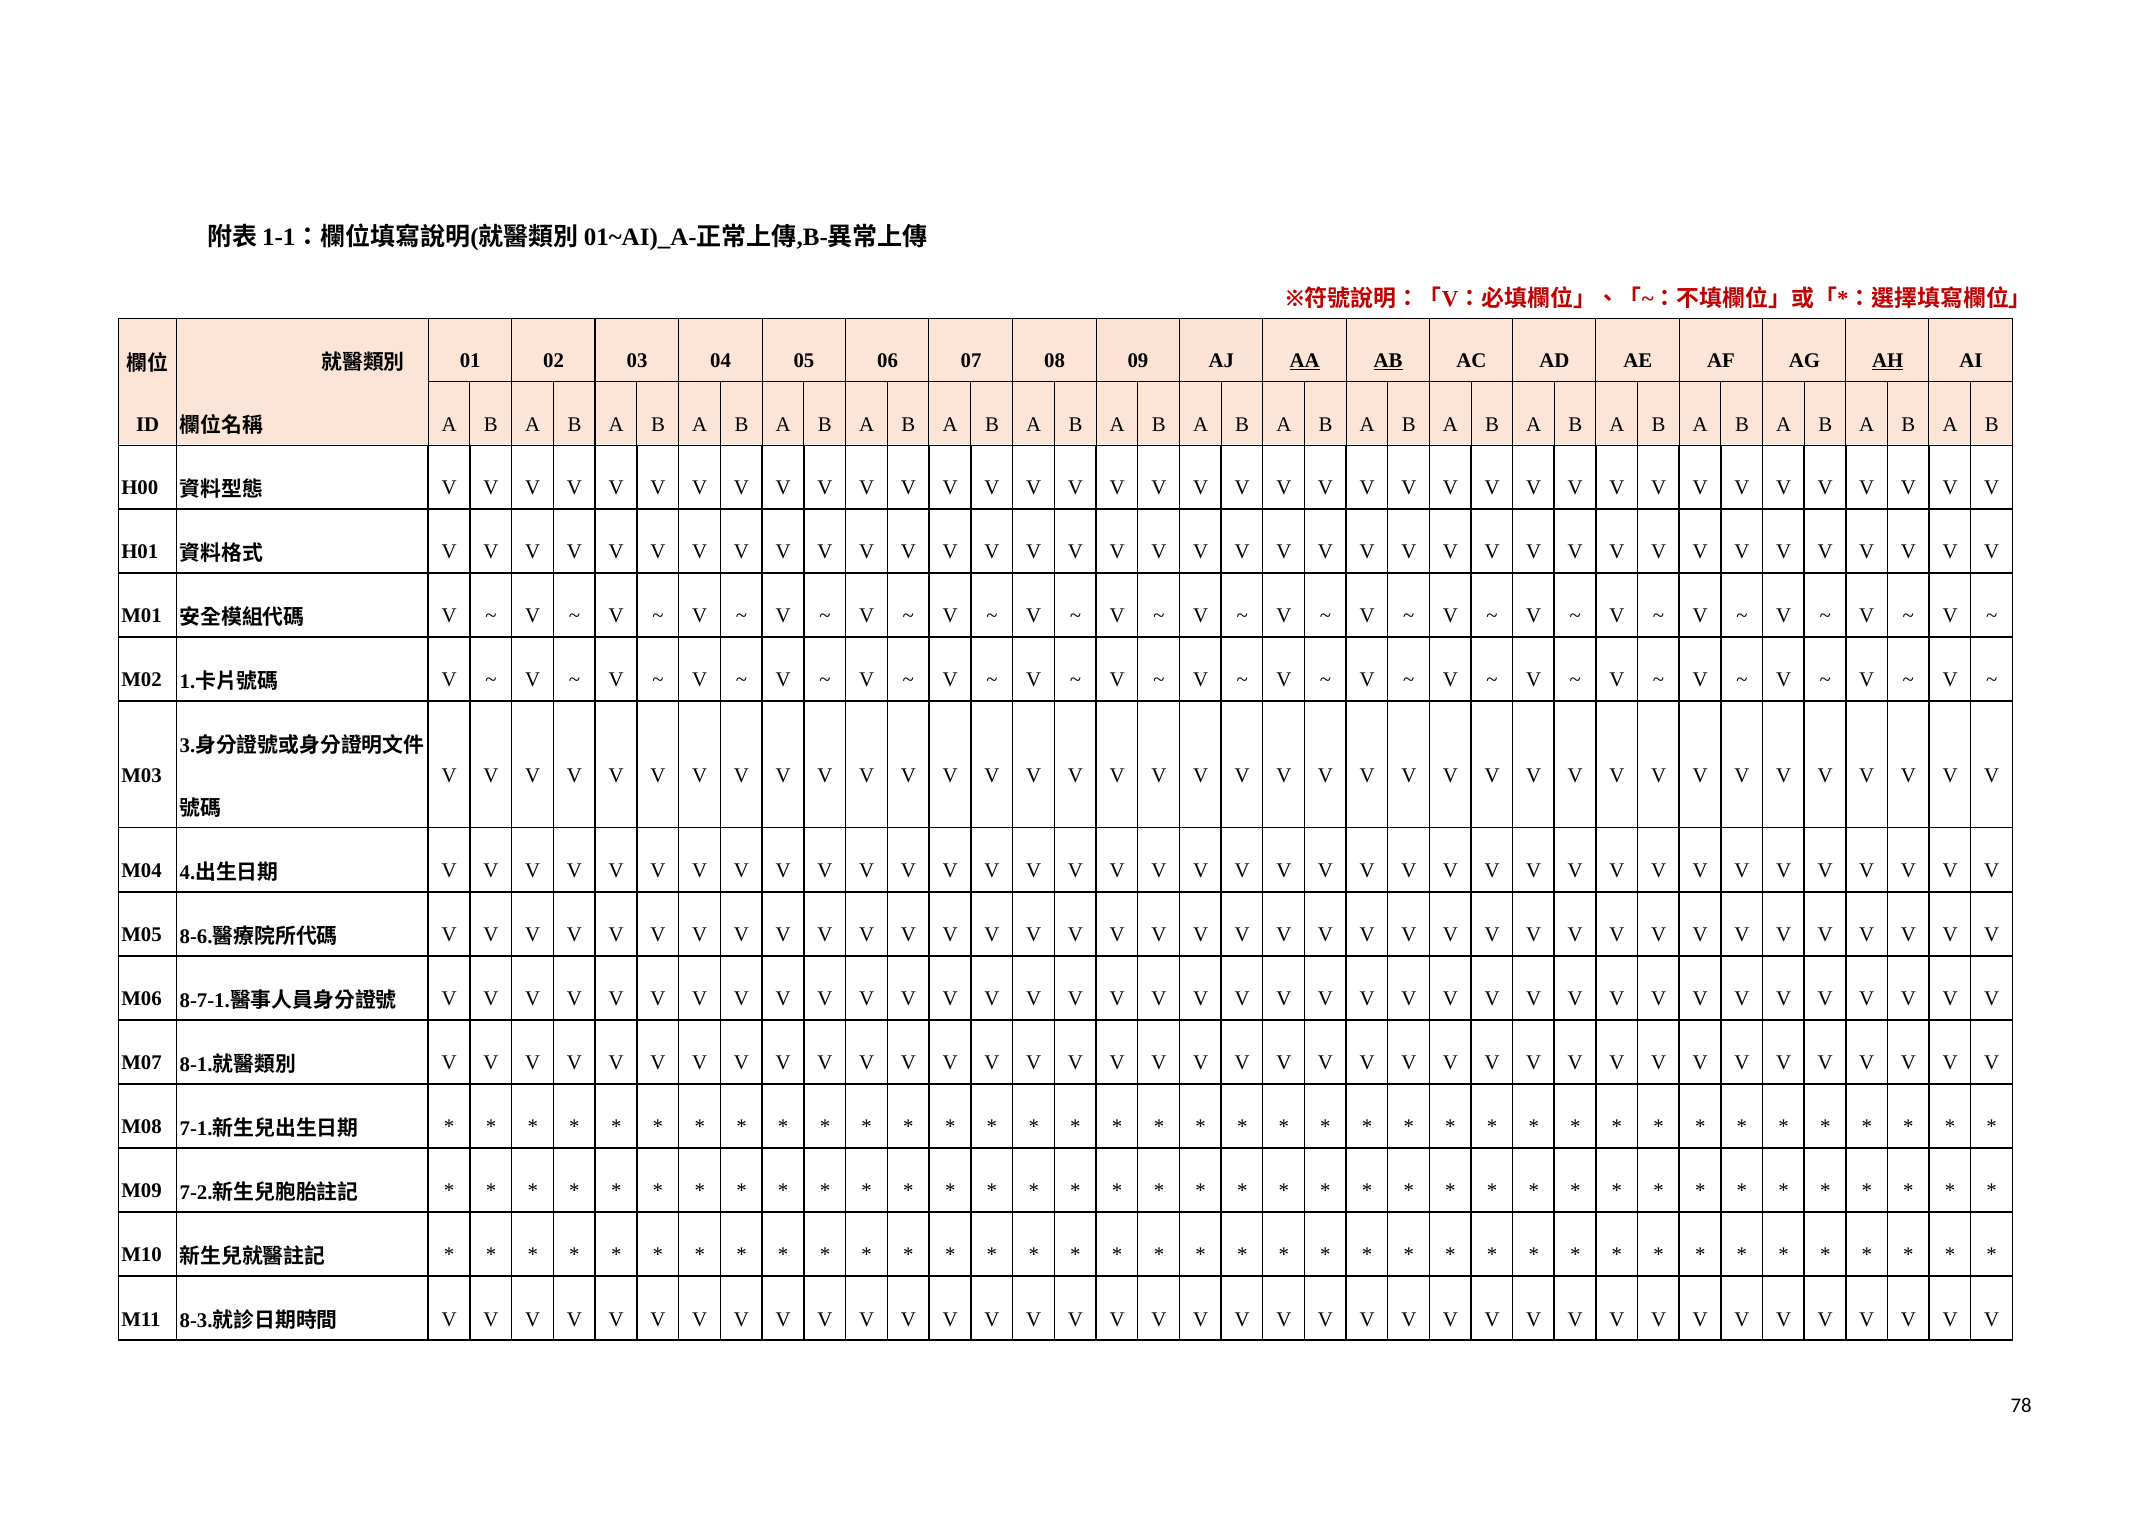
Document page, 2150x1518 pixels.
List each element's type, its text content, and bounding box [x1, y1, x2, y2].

table_cell V [1513, 510, 1553, 572]
table_cell V [1722, 828, 1762, 891]
table_cell V [1430, 957, 1470, 1019]
table_cell V [888, 1021, 928, 1083]
table_cell V [1138, 510, 1179, 572]
table_cell * [805, 1149, 845, 1211]
table_cell V [1305, 446, 1345, 508]
table_cell * [679, 1213, 720, 1275]
table_cell H00 [119, 446, 176, 508]
table_cell * [846, 1085, 887, 1147]
table_cell V [1638, 446, 1678, 508]
table_cell V [1263, 1021, 1304, 1083]
table_cell V [888, 446, 928, 508]
table_cell V [805, 1277, 845, 1339]
table_cell V [512, 638, 553, 700]
table_header 06 [846, 319, 928, 381]
table_cell * [429, 1149, 469, 1211]
table_cell V [972, 702, 1012, 827]
table_cell V [1430, 702, 1470, 827]
table_cell ~ [1971, 574, 2012, 636]
table_cell * [763, 1149, 803, 1211]
table_cell V [1388, 893, 1429, 955]
table_cell V [1305, 957, 1345, 1019]
table_cell ~ [972, 574, 1012, 636]
table_cell B [804, 382, 845, 444]
table_cell V [1555, 893, 1595, 955]
table_cell ~ [1055, 574, 1095, 636]
table_cell V [638, 446, 678, 508]
table_cell V [1013, 957, 1054, 1019]
table_cell 7-2.新生兒胞胎註記 [177, 1149, 427, 1211]
table_cell V [679, 1021, 720, 1083]
table_cell * [1722, 1085, 1762, 1147]
table_cell ~ [1555, 638, 1595, 700]
table_cell V [1472, 1021, 1512, 1083]
table_cell V [512, 574, 553, 636]
table_cell V [1430, 893, 1470, 955]
table_cell V [1930, 957, 1970, 1019]
table_cell V [888, 893, 928, 955]
table_cell V [1472, 510, 1512, 572]
table_cell V [1222, 510, 1262, 572]
table_cell V [679, 510, 720, 572]
table_cell V [721, 1277, 761, 1339]
table_cell * [1263, 1149, 1304, 1211]
table_cell 8-7-1.醫事人員身分證號 [177, 957, 427, 1019]
table_cell * [1763, 1213, 1803, 1275]
table_cell * [1055, 1213, 1095, 1275]
table_cell V [1680, 1277, 1720, 1339]
table_cell V [1472, 1277, 1512, 1339]
table_cell ~ [1805, 574, 1845, 636]
table_cell V [471, 1277, 511, 1339]
table_cell V [1222, 1277, 1262, 1339]
table_cell * [1430, 1085, 1470, 1147]
table_cell V [596, 957, 636, 1019]
table_header AB [1347, 319, 1429, 381]
table_header AD [1513, 319, 1595, 381]
table_cell ~ [1388, 638, 1429, 700]
table_cell V [1222, 957, 1262, 1019]
table_cell V [930, 574, 970, 636]
table_cell V [1097, 1277, 1137, 1339]
table_cell V [930, 702, 970, 827]
table_cell V [1638, 957, 1678, 1019]
table_cell V [638, 1277, 678, 1339]
table_cell V [429, 574, 469, 636]
table_cell * [471, 1149, 511, 1211]
table_cell V [805, 446, 845, 508]
table_cell V [1097, 957, 1137, 1019]
table_cell * [638, 1149, 678, 1211]
table_cell V [1388, 957, 1429, 1019]
table_cell * [596, 1085, 636, 1147]
table_cell V [1638, 1021, 1678, 1083]
table_cell * [1847, 1149, 1887, 1211]
table_cell * [1513, 1149, 1553, 1211]
table_cell ~ [1638, 638, 1678, 700]
table_cell * [1930, 1213, 1970, 1275]
table_cell V [1763, 1021, 1803, 1083]
table_cell A [596, 382, 636, 444]
table_cell V [721, 446, 761, 508]
table_cell V [930, 510, 970, 572]
table_cell V [554, 510, 594, 572]
table_cell V [1763, 828, 1803, 891]
table_cell V [1430, 1021, 1470, 1083]
table_cell 3.身分證號或身分證明文件號碼 [177, 702, 427, 827]
table_cell * [1805, 1213, 1845, 1275]
table_cell * [1388, 1085, 1429, 1147]
table_cell V [1013, 1277, 1054, 1339]
table_cell V [471, 510, 511, 572]
table_cell ~ [805, 574, 845, 636]
table_cell V [1638, 1277, 1678, 1339]
table_cell V [763, 446, 803, 508]
table_cell V [805, 828, 845, 891]
table_cell V [1638, 510, 1678, 572]
table_cell ~ [805, 638, 845, 700]
table_cell V [1263, 574, 1304, 636]
table_cell V [1347, 446, 1387, 508]
table_cell V [1555, 446, 1595, 508]
table_cell H01 [119, 510, 176, 572]
table_cell V [1263, 957, 1304, 1019]
table_cell V [1388, 1277, 1429, 1339]
table_cell V [1055, 957, 1095, 1019]
table_cell * [930, 1085, 970, 1147]
table_cell V [846, 574, 887, 636]
table_cell V [1180, 1021, 1220, 1083]
table_cell V [1888, 957, 1928, 1019]
table_cell * [846, 1213, 887, 1275]
table_cell A [429, 382, 469, 444]
table_cell ~ [554, 574, 594, 636]
table_cell * [554, 1149, 594, 1211]
table_cell V [596, 1277, 636, 1339]
table_cell A [1430, 382, 1471, 444]
table_cell * [1597, 1085, 1637, 1147]
table_cell V [1888, 446, 1928, 508]
table_header 04 [679, 319, 762, 381]
table_cell * [1013, 1149, 1054, 1211]
table_cell V [1263, 893, 1304, 955]
table_cell V [1930, 638, 1970, 700]
table_cell A [763, 382, 803, 444]
table_cell V [1222, 446, 1262, 508]
table_cell V [1930, 510, 1970, 572]
table_cell V [1597, 893, 1637, 955]
table_cell V [930, 957, 970, 1019]
table_cell V [1930, 893, 1970, 955]
table_cell V [1347, 510, 1387, 572]
table_header 07 [929, 319, 1012, 381]
table_cell V [1555, 702, 1595, 827]
table_cell V [554, 893, 594, 955]
table_cell V [596, 446, 636, 508]
table_cell V [1847, 828, 1887, 891]
table_cell V [1097, 893, 1137, 955]
table_cell * [1013, 1085, 1054, 1147]
table_cell ~ [1305, 638, 1345, 700]
table_cell B [888, 382, 928, 444]
table_cell V [1930, 828, 1970, 891]
table_cell V [846, 1021, 887, 1083]
table_cell V [763, 702, 803, 827]
table_cell V [1930, 574, 1970, 636]
table_cell V [596, 574, 636, 636]
table_header 09 [1097, 319, 1179, 381]
table_cell * [972, 1213, 1012, 1275]
table_cell M10 [119, 1213, 176, 1275]
table_cell V [1055, 828, 1095, 891]
table_cell V [1555, 957, 1595, 1019]
table_header AF [1680, 319, 1762, 381]
table_cell V [1971, 828, 2012, 891]
table_cell ~ [1805, 638, 1845, 700]
table_cell V [1138, 446, 1179, 508]
table_cell V [1722, 1021, 1762, 1083]
table_cell V [763, 510, 803, 572]
table_cell V [638, 957, 678, 1019]
table_cell V [1138, 1277, 1179, 1339]
table_cell V [972, 1021, 1012, 1083]
table_cell 安全模組代碼 [177, 574, 427, 636]
table_cell A [1513, 382, 1554, 444]
table_cell V [471, 702, 511, 827]
table_cell V [1347, 638, 1387, 700]
table_cell V [429, 638, 469, 700]
table_cell V [1638, 702, 1678, 827]
table_cell V [1013, 510, 1054, 572]
table_cell V [1097, 574, 1137, 636]
table_cell V [1305, 1277, 1345, 1339]
table_cell A [1347, 382, 1387, 444]
text ※符號說明：「V：必填欄位」、「~：不填欄位」或「*：選擇填寫欄位」 [118, 255, 2031, 317]
table_cell V [1222, 828, 1262, 891]
table_cell B [1971, 382, 2012, 444]
table_cell * [679, 1085, 720, 1147]
table_cell A [1097, 382, 1137, 444]
table_cell * [596, 1213, 636, 1275]
table_cell ~ [1888, 574, 1928, 636]
table_cell V [1430, 638, 1470, 700]
table_cell B [1388, 382, 1429, 444]
table_cell V [512, 1277, 553, 1339]
table_cell V [471, 446, 511, 508]
table_cell V [1597, 510, 1637, 572]
table_cell V [679, 957, 720, 1019]
table_cell V [1055, 1021, 1095, 1083]
table_cell B [1472, 382, 1512, 444]
table_cell ~ [888, 574, 928, 636]
table_cell M08 [119, 1085, 176, 1147]
table_cell V [429, 893, 469, 955]
table_cell * [512, 1149, 553, 1211]
table_cell * [1055, 1149, 1095, 1211]
table_cell * [1347, 1149, 1387, 1211]
table_cell V [1763, 957, 1803, 1019]
table_cell * [1305, 1213, 1345, 1275]
table_cell V [1971, 446, 2012, 508]
table_cell ~ [1555, 574, 1595, 636]
table_cell V [805, 957, 845, 1019]
table_cell V [1138, 1021, 1179, 1083]
table_cell V [1305, 702, 1345, 827]
table_cell M07 [119, 1021, 176, 1083]
table_cell V [1555, 1277, 1595, 1339]
table_cell A [1929, 382, 1970, 444]
table_header 01 [429, 319, 511, 381]
table_cell V [972, 1277, 1012, 1339]
table_cell * [1138, 1085, 1179, 1147]
table_cell V [1513, 702, 1553, 827]
table_cell V [972, 828, 1012, 891]
subtitle 附表1-1：欄位填寫說明(就醫類別01~AI)_A-正常上傳,B-異常上傳 [207, 192, 2031, 255]
table_cell V [846, 446, 887, 508]
table_cell A [1013, 382, 1054, 444]
table_cell * [1680, 1213, 1720, 1275]
table_cell * [512, 1085, 553, 1147]
table_cell V [1680, 574, 1720, 636]
table_cell V [1722, 893, 1762, 955]
table_cell * [1555, 1085, 1595, 1147]
table_cell * [1347, 1085, 1387, 1147]
table_cell * [1971, 1149, 2012, 1211]
table_cell A [929, 382, 970, 444]
table_cell V [972, 510, 1012, 572]
table_cell * [1138, 1149, 1179, 1211]
table_cell V [1180, 828, 1220, 891]
table_cell 資料型態 [177, 446, 427, 508]
table_cell V [512, 446, 553, 508]
table_cell V [679, 446, 720, 508]
table_cell V [554, 828, 594, 891]
table_cell 8-6.醫療院所代碼 [177, 893, 427, 955]
table_cell V [596, 893, 636, 955]
table_cell V [554, 1021, 594, 1083]
table_cell * [554, 1213, 594, 1275]
table_cell V [1055, 446, 1095, 508]
table_cell * [1013, 1213, 1054, 1275]
table_cell V [1722, 1277, 1762, 1339]
table_cell V [721, 893, 761, 955]
table_cell V [1597, 1021, 1637, 1083]
table_cell ~ [1472, 638, 1512, 700]
table_cell V [1305, 893, 1345, 955]
table_cell ~ [1305, 574, 1345, 636]
table_cell V [1222, 702, 1262, 827]
table_cell V [471, 893, 511, 955]
table_cell * [1513, 1213, 1553, 1275]
table_cell V [638, 893, 678, 955]
table_cell B [1638, 382, 1679, 444]
table_cell * [1055, 1085, 1095, 1147]
table_cell V [805, 510, 845, 572]
table_cell * [1638, 1149, 1678, 1211]
table_cell * [1222, 1149, 1262, 1211]
table_header 05 [763, 319, 845, 381]
table_cell V [1138, 957, 1179, 1019]
table_cell V [679, 828, 720, 891]
table_cell V [1930, 446, 1970, 508]
table_cell V [930, 893, 970, 955]
table_cell V [1805, 1277, 1845, 1339]
table_cell V [721, 828, 761, 891]
table_cell * [1097, 1085, 1137, 1147]
table_cell B [721, 382, 762, 444]
table_cell V [1305, 828, 1345, 891]
table_cell B [1721, 382, 1762, 444]
table_cell * [1847, 1085, 1887, 1147]
table_cell V [721, 1021, 761, 1083]
table_cell V [1055, 510, 1095, 572]
table_cell * [1472, 1149, 1512, 1211]
table_cell V [1847, 1277, 1887, 1339]
table_cell * [1347, 1213, 1387, 1275]
table_cell 新生兒就醫註記 [177, 1213, 427, 1275]
table_cell V [846, 957, 887, 1019]
table_cell V [638, 702, 678, 827]
table_cell M11 [119, 1277, 176, 1339]
table_cell V [1805, 702, 1845, 827]
table_header AH [1846, 319, 1928, 381]
table_cell ~ [1638, 574, 1678, 636]
table_cell * [1888, 1149, 1928, 1211]
table_cell V [1388, 446, 1429, 508]
table_cell * [1680, 1149, 1720, 1211]
table_cell V [1722, 510, 1762, 572]
table_cell V [1097, 510, 1137, 572]
table_cell V [1180, 446, 1220, 508]
table_cell V [1263, 702, 1304, 827]
table_cell * [1097, 1213, 1137, 1275]
table_cell V [805, 893, 845, 955]
table_cell ~ [554, 638, 594, 700]
table_cell * [930, 1149, 970, 1211]
table_cell * [1805, 1149, 1845, 1211]
table_cell M01 [119, 574, 176, 636]
table_cell V [888, 957, 928, 1019]
table_cell V [1013, 574, 1054, 636]
table_cell ~ [1138, 638, 1179, 700]
table_cell V [1097, 446, 1137, 508]
table_cell V [1472, 957, 1512, 1019]
table_cell * [1971, 1085, 2012, 1147]
table_cell B [1055, 382, 1096, 444]
table_cell V [1305, 1021, 1345, 1083]
table_cell V [1013, 702, 1054, 827]
table_cell * [888, 1085, 928, 1147]
table_cell V [429, 446, 469, 508]
table_cell 1.卡片號碼 [177, 638, 427, 700]
table_cell * [1763, 1149, 1803, 1211]
table_cell ~ [1472, 574, 1512, 636]
table_cell V [1180, 893, 1220, 955]
table_cell * [638, 1085, 678, 1147]
table_cell V [1097, 828, 1137, 891]
table_cell B [1138, 382, 1179, 444]
table_cell V [512, 702, 553, 827]
table_cell A [1180, 382, 1221, 444]
table_cell V [1680, 893, 1720, 955]
table_cell A [1263, 382, 1304, 444]
table_cell V [471, 957, 511, 1019]
table_cell V [471, 1021, 511, 1083]
table_cell ~ [721, 638, 761, 700]
table_cell V [1055, 1277, 1095, 1339]
table_cell * [1180, 1085, 1220, 1147]
table_cell V [1763, 893, 1803, 955]
table_cell M02 [119, 638, 176, 700]
table_header AI [1929, 319, 2012, 381]
table_cell V [1763, 702, 1803, 827]
table_cell V [1763, 510, 1803, 572]
table_cell V [1180, 574, 1220, 636]
table_cell V [1263, 1277, 1304, 1339]
table_cell * [1430, 1149, 1470, 1211]
table_cell A [512, 382, 553, 444]
table_cell B [1805, 382, 1845, 444]
table_cell V [1472, 893, 1512, 955]
table_cell V [1763, 446, 1803, 508]
table_cell * [1638, 1213, 1678, 1275]
table_cell V [1138, 828, 1179, 891]
table_cell V [1763, 1277, 1803, 1339]
table_cell V [638, 510, 678, 572]
table_cell ~ [471, 574, 511, 636]
table_cell * [1555, 1149, 1595, 1211]
table_cell V [1680, 702, 1720, 827]
table_cell V [1847, 638, 1887, 700]
table_header 就醫類別 欄位名稱 [177, 319, 428, 444]
table_cell * [1388, 1149, 1429, 1211]
table_cell V [1680, 957, 1720, 1019]
table_cell V [1347, 1277, 1387, 1339]
table_cell * [429, 1085, 469, 1147]
table_cell V [888, 828, 928, 891]
table_cell V [930, 828, 970, 891]
table_cell * [1597, 1213, 1637, 1275]
table_cell V [1472, 702, 1512, 827]
table_cell V [1971, 957, 2012, 1019]
table_cell V [1388, 828, 1429, 891]
table_cell V [1847, 702, 1887, 827]
table_cell V [1513, 893, 1553, 955]
table_cell V [763, 1021, 803, 1083]
table_cell V [512, 957, 553, 1019]
table_cell ~ [1722, 638, 1762, 700]
table_cell V [972, 893, 1012, 955]
table_cell V [1805, 1021, 1845, 1083]
table_cell * [638, 1213, 678, 1275]
table_cell V [1597, 574, 1637, 636]
table_cell ~ [471, 638, 511, 700]
table_cell V [429, 1277, 469, 1339]
table_cell V [1722, 446, 1762, 508]
table_cell ~ [888, 638, 928, 700]
table_cell V [1347, 702, 1387, 827]
table_cell V [1847, 957, 1887, 1019]
table_cell V [1722, 702, 1762, 827]
table_cell B [1305, 382, 1346, 444]
table_cell V [1680, 638, 1720, 700]
table_cell V [972, 446, 1012, 508]
table_cell V [1013, 828, 1054, 891]
table_cell V [1847, 893, 1887, 955]
table_cell V [888, 1277, 928, 1339]
table_cell B [637, 382, 678, 444]
table_cell ~ [638, 638, 678, 700]
table_cell V [1180, 702, 1220, 827]
table_cell * [1222, 1213, 1262, 1275]
table_cell V [1513, 957, 1553, 1019]
table_cell V [1888, 1021, 1928, 1083]
table_cell A [1846, 382, 1887, 444]
table_cell V [1388, 1021, 1429, 1083]
table_cell V [1680, 446, 1720, 508]
table_cell V [638, 1021, 678, 1083]
table_cell V [554, 1277, 594, 1339]
table_cell V [1305, 510, 1345, 572]
table_cell * [721, 1149, 761, 1211]
table_cell * [512, 1213, 553, 1275]
table_cell V [1430, 446, 1470, 508]
table_cell V [512, 893, 553, 955]
table_cell V [1097, 1021, 1137, 1083]
table_cell * [1263, 1213, 1304, 1275]
table_cell V [596, 638, 636, 700]
table_cell V [1430, 828, 1470, 891]
table_cell V [429, 957, 469, 1019]
table_cell V [1513, 446, 1553, 508]
table_cell V [1513, 1021, 1553, 1083]
table_cell V [1097, 638, 1137, 700]
table_cell V [1763, 638, 1803, 700]
table_cell V [679, 1277, 720, 1339]
table_cell * [1180, 1213, 1220, 1275]
table_cell ~ [1222, 638, 1262, 700]
table_cell V [1013, 1021, 1054, 1083]
table_header 02 [512, 319, 594, 381]
table_cell * [805, 1213, 845, 1275]
table_cell * [888, 1149, 928, 1211]
table_cell A [1680, 382, 1720, 444]
table_cell V [1055, 702, 1095, 827]
table_cell V [1638, 828, 1678, 891]
table_cell V [846, 510, 887, 572]
table_cell V [1888, 828, 1928, 891]
table_cell V [1222, 893, 1262, 955]
table_cell V [763, 638, 803, 700]
table_cell * [1597, 1149, 1637, 1211]
table_cell V [1180, 1277, 1220, 1339]
table_cell V [1388, 702, 1429, 827]
table_cell V [1888, 702, 1928, 827]
table_cell * [763, 1213, 803, 1275]
table_cell V [1722, 957, 1762, 1019]
table_cell * [1138, 1213, 1179, 1275]
table_cell V [1347, 893, 1387, 955]
table_cell ~ [1388, 574, 1429, 636]
table_header AG [1763, 319, 1845, 381]
table_cell V [805, 1021, 845, 1083]
table_cell V [1555, 1021, 1595, 1083]
table_cell V [1597, 638, 1637, 700]
table_cell V [763, 828, 803, 891]
table_cell ~ [1888, 638, 1928, 700]
table_cell V [638, 828, 678, 891]
table_cell V [554, 957, 594, 1019]
table_cell * [1805, 1085, 1845, 1147]
table_cell * [721, 1213, 761, 1275]
table_cell ~ [1222, 574, 1262, 636]
table_header AA [1263, 319, 1346, 381]
table_cell V [429, 510, 469, 572]
table_cell * [763, 1085, 803, 1147]
table_cell V [429, 1021, 469, 1083]
table_cell V [1180, 510, 1220, 572]
table_cell V [763, 574, 803, 636]
table_cell V [1847, 1021, 1887, 1083]
table_cell 8-3.就診日期時間 [177, 1277, 427, 1339]
table_cell * [596, 1149, 636, 1211]
table_cell V [1805, 893, 1845, 955]
table_cell * [1847, 1213, 1887, 1275]
table_cell V [1430, 1277, 1470, 1339]
table_cell ~ [1055, 638, 1095, 700]
table_cell ~ [1971, 638, 2012, 700]
table_cell V [1472, 446, 1512, 508]
table_cell * [972, 1085, 1012, 1147]
table_cell V [1971, 1277, 2012, 1339]
table_cell B [1555, 382, 1595, 444]
table_cell V [721, 957, 761, 1019]
table_cell V [846, 828, 887, 891]
table_cell V [554, 702, 594, 827]
table_cell V [1930, 702, 1970, 827]
table_cell * [1305, 1085, 1345, 1147]
table_cell V [596, 510, 636, 572]
table_header 08 [1013, 319, 1096, 381]
table_cell V [1222, 1021, 1262, 1083]
table_cell V [1513, 574, 1553, 636]
table_cell * [888, 1213, 928, 1275]
table_header AJ [1180, 319, 1262, 381]
table_cell B [470, 382, 511, 444]
table_header AC [1430, 319, 1512, 381]
table_cell * [1680, 1085, 1720, 1147]
table_cell V [512, 828, 553, 891]
table_cell M09 [119, 1149, 176, 1211]
table_cell B [554, 382, 594, 444]
table_cell * [679, 1149, 720, 1211]
table_cell * [1638, 1085, 1678, 1147]
table_cell V [721, 702, 761, 827]
table_cell V [721, 510, 761, 572]
table_cell V [846, 1277, 887, 1339]
table_cell * [1222, 1085, 1262, 1147]
table_cell V [930, 446, 970, 508]
table_cell V [1805, 510, 1845, 572]
table_cell 8-1.就醫類別 [177, 1021, 427, 1083]
table_cell V [1971, 893, 2012, 955]
table_cell V [763, 893, 803, 955]
table_cell V [1013, 893, 1054, 955]
table_cell V [1680, 828, 1720, 891]
table_cell * [429, 1213, 469, 1275]
table_cell 7-1.新生兒出生日期 [177, 1085, 427, 1147]
table_cell * [972, 1149, 1012, 1211]
table_cell V [1430, 574, 1470, 636]
table_cell ~ [1722, 574, 1762, 636]
table_cell V [596, 1021, 636, 1083]
table_cell V [1347, 828, 1387, 891]
table_cell V [1472, 828, 1512, 891]
table_cell A [846, 382, 887, 444]
table_cell ~ [1138, 574, 1179, 636]
table_cell B [971, 382, 1012, 444]
table_cell V [1180, 957, 1220, 1019]
table_cell * [1722, 1213, 1762, 1275]
table_cell V [429, 702, 469, 827]
table_cell V [1513, 638, 1553, 700]
table_cell * [930, 1213, 970, 1275]
table_cell * [554, 1085, 594, 1147]
table_cell * [1971, 1213, 2012, 1275]
table_cell V [1430, 510, 1470, 572]
table_cell * [1763, 1085, 1803, 1147]
table_cell A [1763, 382, 1804, 444]
table_cell V [763, 1277, 803, 1339]
table_cell V [1847, 446, 1887, 508]
table_cell V [888, 702, 928, 827]
table_cell * [1555, 1213, 1595, 1275]
table_cell M05 [119, 893, 176, 955]
table_cell ~ [638, 574, 678, 636]
table_cell ~ [972, 638, 1012, 700]
table_cell V [1097, 702, 1137, 827]
table_cell V [805, 702, 845, 827]
table_cell 資料格式 [177, 510, 427, 572]
table_cell * [1888, 1213, 1928, 1275]
table_cell V [1263, 446, 1304, 508]
table_cell V [1138, 702, 1179, 827]
table_cell V [429, 828, 469, 891]
table_cell V [1597, 957, 1637, 1019]
table_cell V [1013, 638, 1054, 700]
table_cell * [1930, 1085, 1970, 1147]
table_cell V [1263, 638, 1304, 700]
table_cell V [1513, 1277, 1553, 1339]
table_cell V [1597, 702, 1637, 827]
table_cell V [1763, 574, 1803, 636]
table_cell * [1305, 1149, 1345, 1211]
table_cell V [679, 638, 720, 700]
table_cell * [1930, 1149, 1970, 1211]
table_cell V [1555, 510, 1595, 572]
table_cell V [1263, 828, 1304, 891]
table_cell V [1805, 957, 1845, 1019]
table_cell * [1430, 1213, 1470, 1275]
table_cell A [1596, 382, 1637, 444]
table_cell V [1180, 638, 1220, 700]
table_header 欄位 ID [119, 319, 176, 444]
table_cell ~ [721, 574, 761, 636]
table_cell V [888, 510, 928, 572]
table_cell 4.出生日期 [177, 828, 427, 891]
table_cell V [1013, 446, 1054, 508]
table_cell * [846, 1149, 887, 1211]
table_cell V [679, 893, 720, 955]
table_cell V [1971, 510, 2012, 572]
table_cell V [1597, 446, 1637, 508]
table_cell V [1597, 1277, 1637, 1339]
table_cell B [1222, 382, 1262, 444]
table_cell V [596, 828, 636, 891]
table_cell * [1388, 1213, 1429, 1275]
table_cell V [930, 638, 970, 700]
table_cell V [512, 1021, 553, 1083]
table_cell V [1263, 510, 1304, 572]
table_cell V [1597, 828, 1637, 891]
table_cell * [471, 1213, 511, 1275]
table_cell * [471, 1085, 511, 1147]
table_cell * [1472, 1085, 1512, 1147]
table_cell V [1888, 510, 1928, 572]
table_cell V [554, 446, 594, 508]
table_cell V [1347, 574, 1387, 636]
table_cell V [1513, 828, 1553, 891]
table_cell V [1930, 1277, 1970, 1339]
table_cell V [846, 702, 887, 827]
table_cell V [1388, 510, 1429, 572]
table_cell V [1805, 828, 1845, 891]
table_cell V [1680, 1021, 1720, 1083]
table_cell V [846, 893, 887, 955]
table_cell V [1138, 893, 1179, 955]
table_cell V [1805, 446, 1845, 508]
table_cell V [1680, 510, 1720, 572]
table_cell * [1888, 1085, 1928, 1147]
table_cell M03 [119, 702, 176, 827]
table_cell V [972, 957, 1012, 1019]
table_header AE [1596, 319, 1679, 381]
table_cell V [1971, 702, 2012, 827]
table_cell * [1097, 1149, 1137, 1211]
table_cell V [1347, 957, 1387, 1019]
table_cell V [1638, 893, 1678, 955]
table_cell V [679, 574, 720, 636]
table_cell V [846, 638, 887, 700]
table_cell V [930, 1021, 970, 1083]
table_cell V [471, 828, 511, 891]
table_cell * [1472, 1213, 1512, 1275]
table_header 03 [596, 319, 678, 381]
table_cell B [1888, 382, 1928, 444]
table_cell V [1930, 1021, 1970, 1083]
table_cell V [1847, 574, 1887, 636]
table_cell * [805, 1085, 845, 1147]
table_cell V [1971, 1021, 2012, 1083]
table_cell V [679, 702, 720, 827]
table_cell A [679, 382, 720, 444]
table_cell * [1513, 1085, 1553, 1147]
table_cell M04 [119, 828, 176, 891]
table_cell V [1888, 1277, 1928, 1339]
table_cell V [1555, 828, 1595, 891]
table_cell V [1055, 893, 1095, 955]
table_cell V [763, 957, 803, 1019]
table_cell V [1347, 1021, 1387, 1083]
table_cell * [1263, 1085, 1304, 1147]
table_cell V [1847, 510, 1887, 572]
table_cell * [1180, 1149, 1220, 1211]
table_cell V [1888, 893, 1928, 955]
table_cell V [512, 510, 553, 572]
table_cell M06 [119, 957, 176, 1019]
table_cell * [721, 1085, 761, 1147]
table_cell * [1722, 1149, 1762, 1211]
table_cell V [596, 702, 636, 827]
table_cell V [930, 1277, 970, 1339]
